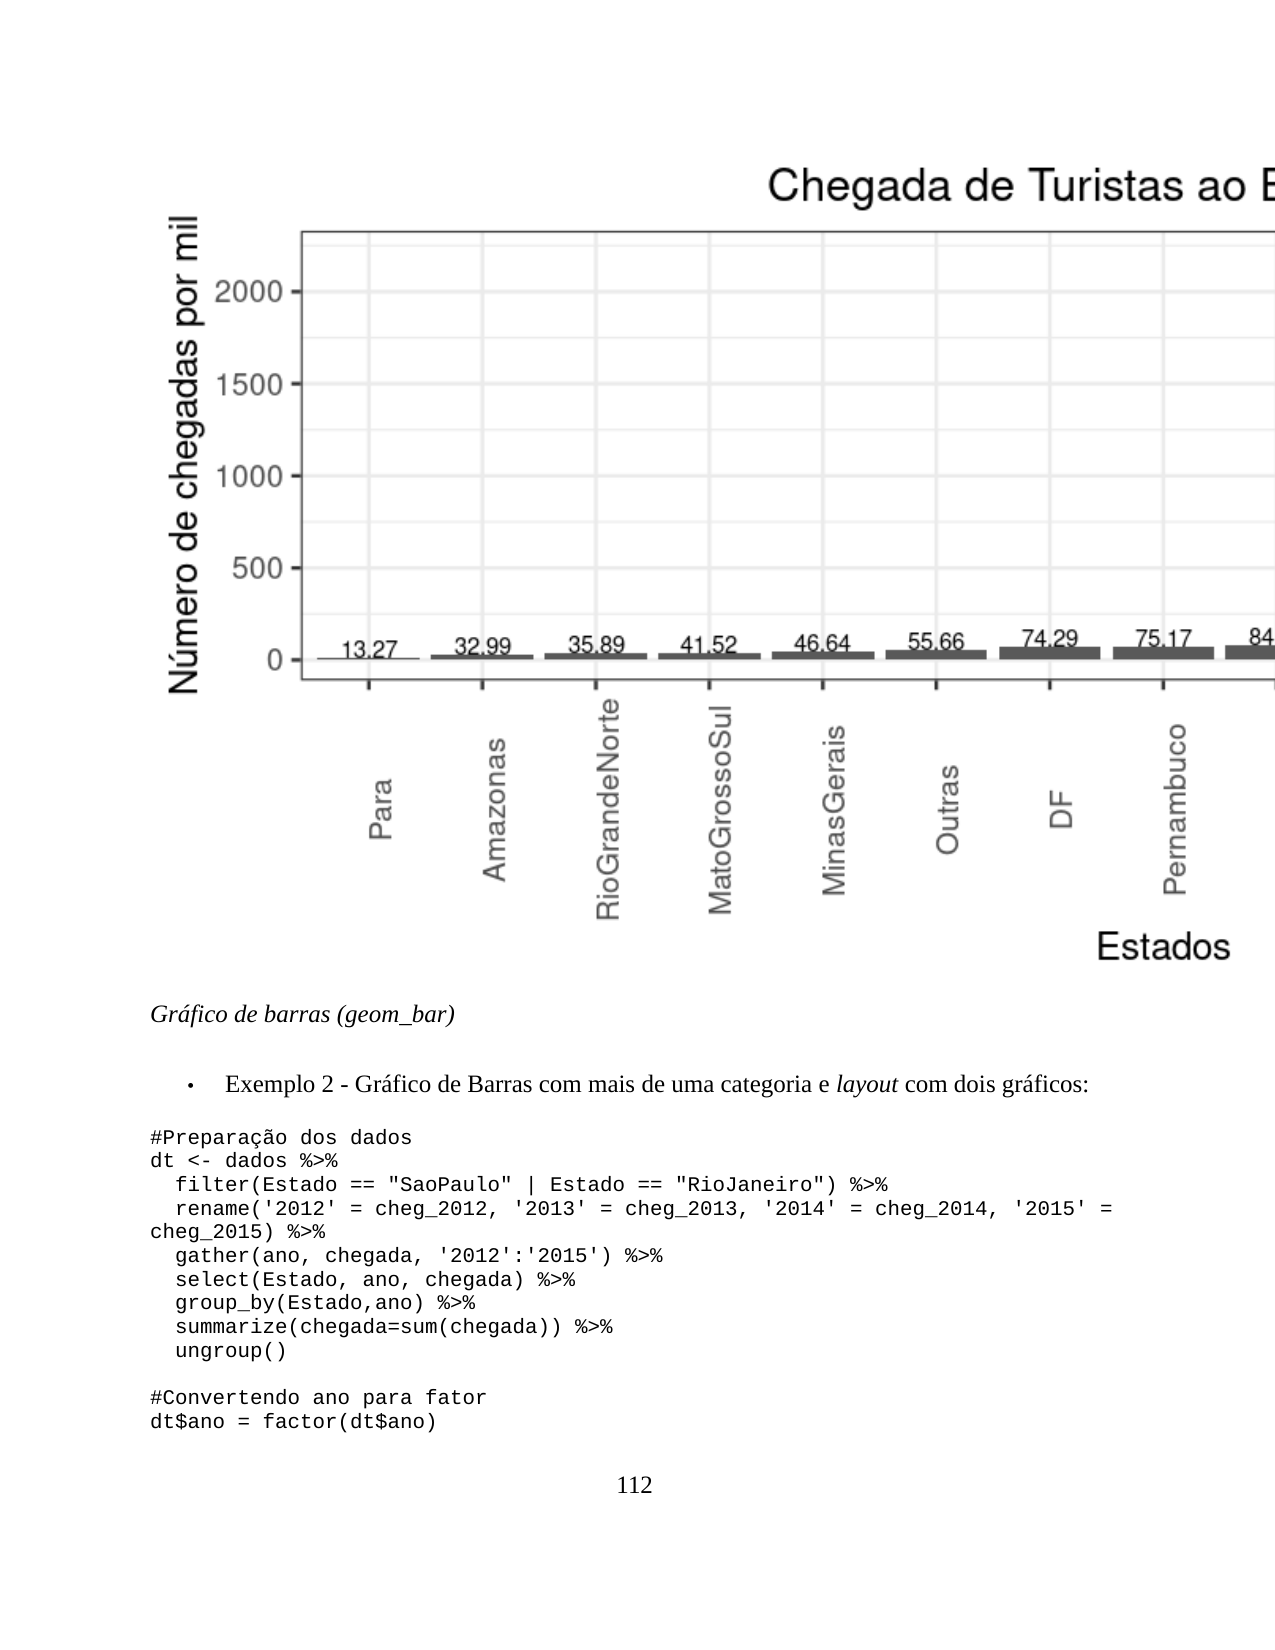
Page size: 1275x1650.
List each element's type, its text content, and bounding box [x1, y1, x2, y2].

text rename('2012' = cheg_2012, '2013' = cheg_2013, '2014' = cheg_2014, '2015' = cheg_2015) %>% [150, 1198, 1125, 1245]
text dt <- dados %>% [150, 1151, 1125, 1174]
text group_by(Estado,ano) %>% [150, 1292, 1125, 1316]
text dt$ano = factor(dt$ano) [150, 1411, 1125, 1434]
text #Convertendo ano para fator [150, 1387, 1125, 1411]
text filter(Estado == "SaoPaulo" | Estado == "RioJaneiro") %>% [150, 1174, 1125, 1198]
text ungroup() [150, 1340, 1125, 1363]
text summarize(chegada=sum(chegada)) %>% [150, 1316, 1125, 1340]
text gather(ano, chegada, '2012':'2015') %>% [150, 1245, 1125, 1269]
text #Preparação dos dados [150, 1127, 1125, 1151]
text select(Estado, ano, chegada) %>% [150, 1269, 1125, 1292]
picture [150, 150, 1275, 987]
text Gráfico de barras (geom_bar) [150, 999, 1125, 1028]
list Exemplo 2 - Gráfico de Barras com mais de uma categoria e layout com dois gráficos: [187, 1069, 1125, 1127]
